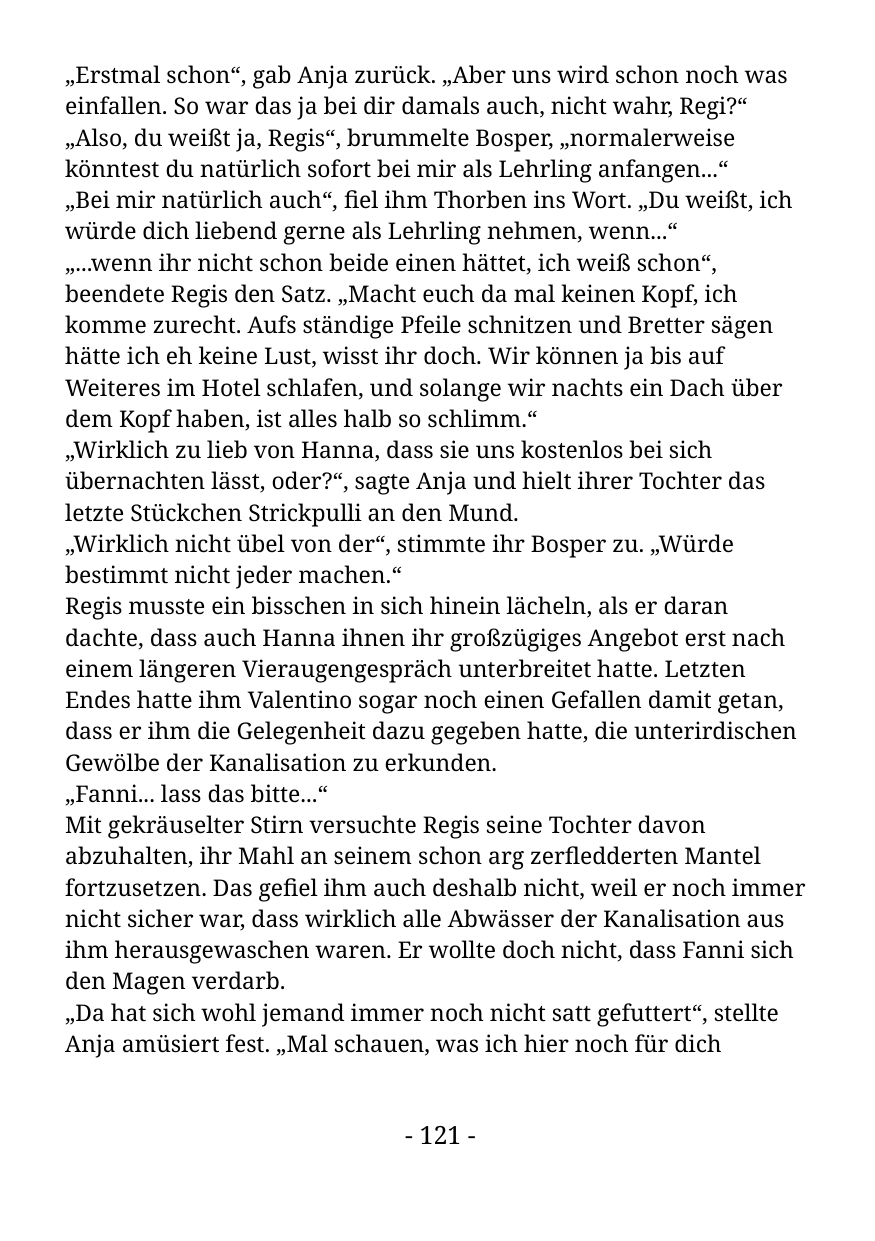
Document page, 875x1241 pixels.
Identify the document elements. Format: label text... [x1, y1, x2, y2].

text „Erstmal schon“, gab Anja zurück. „Aber uns wird schon noch was einfallen. So war das ja bei dir damals auch, nicht wahr, Regi?“ „Also, du weißt ja, Regis“, brummelte Bosper, „normalerweise könntest du natürlich sofort bei mir als Lehrling anfangen...“ „Bei mir natürlich auch“, fiel ihm Thorben ins Wort. „Du weißt, ich würde dich liebend gerne als Lehrling nehmen, wenn...“ „...wenn ihr nicht schon beide einen hättet, ich weiß schon“, beendete Regis den Satz. „Macht euch da mal keinen Kopf, ich komme zurecht. Aufs ständige Pfeile schnitzen und Bretter sägen hätte ich eh keine Lust, wisst ihr doch. Wir können ja bis auf Weiteres im Hotel schlafen, und solange wir nachts ein Dach über dem Kopf haben, ist alles halb so schlimm.“ „Wirklich zu lieb von Hanna, dass sie uns kostenlos bei sich übernachten lässt, oder?“, sagte Anja und hielt ihrer Tochter das letzte Stückchen Strickpulli an den Mund. „Wirklich nicht übel von der“, stimmte ihr Bosper zu. „Würde bestimmt nicht jeder machen.“ Regis musste ein bisschen in sich hinein lächeln, als er daran dachte, dass auch Hanna ihnen ihr großzügiges Angebot erst nach einem längeren Vieraugengespräch unterbreitet hatte. Letzten Endes hatte ihm Valentino sogar noch einen Gefallen damit getan, dass er ihm die Gelegenheit dazu gegeben hatte, die unterirdischen Gewölbe der Kanalisation zu erkunden. „Fanni... lass das bitte...“ Mit gekräuselter Stirn versuchte Regis seine Tochter davon abzuhalten, ihr Mahl an seinem schon arg zerfledderten Mantel fortzusetzen. Das gefiel ihm auch deshalb nicht, weil er noch immer nicht sicher war, dass wirklich alle Abwässer der Kanalisation aus ihm herausgewaschen waren. Er wollte doch nicht, dass Fanni sich den Magen verdarb. „Da hat sich wohl jemand immer noch nicht satt gefuttert“, stellte Anja amüsiert fest. „Mal schauen, was ich hier noch für dich [65, 59, 809, 1059]
